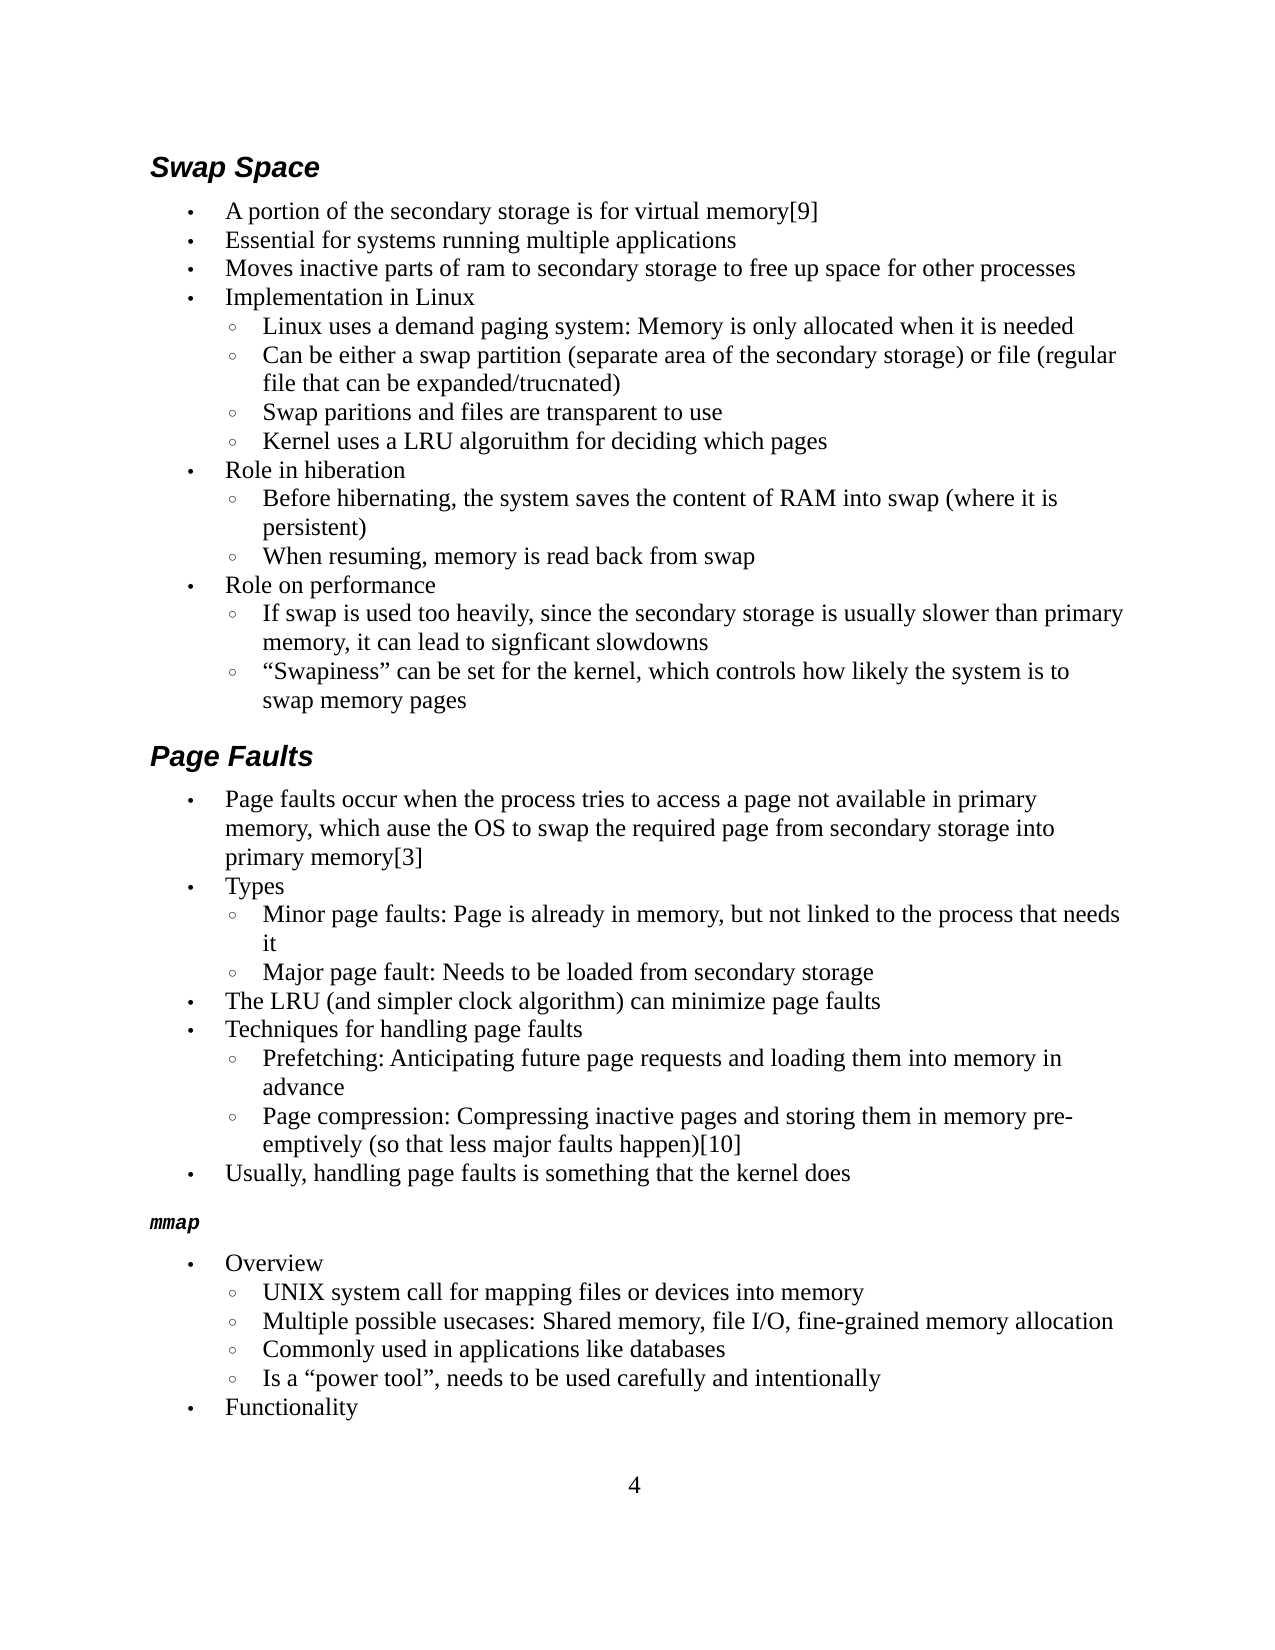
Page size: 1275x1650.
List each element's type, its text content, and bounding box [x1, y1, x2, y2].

list Is a “power tool”, needs to be used carefully and intentionally [225, 1363, 1125, 1392]
list When resuming, memory is read back from swap [225, 541, 1125, 570]
list The LRU (and simpler clock algorithm) can minimize page faults [187, 986, 1125, 1014]
list Linux uses a demand paging system: Memory is only allocated when it is needed [225, 311, 1125, 340]
list Essential for systems running multiple applications [187, 225, 1125, 253]
list If swap is used too heavily, since the secondary storage is usually slower than primary memory, it can lead to signficant slowdowns [225, 598, 1125, 656]
subtitle mmap [150, 1212, 1125, 1236]
list Kernel uses a LRU algoruithm for deciding which pages [225, 426, 1125, 455]
subtitle Swap Space [150, 150, 1125, 183]
list Major page fault: Needs to be loaded from secondary storage [225, 957, 1125, 986]
subtitle Page Faults [150, 738, 1125, 772]
list Minor page faults: Page is already in memory, but not linked to the process that needs it [225, 899, 1125, 957]
list Role in hiberation [187, 455, 1125, 483]
list Implementation in Linux [187, 282, 1125, 311]
list Types [187, 871, 1125, 899]
list Moves inactive parts of ram to secondary storage to free up space for other processes [187, 253, 1125, 282]
list Functionality [187, 1392, 1125, 1421]
list UNIX system call for mapping files or devices into memory [225, 1277, 1125, 1306]
list Prefetching: Anticipating future page requests and loading them into memory in advance [225, 1043, 1125, 1101]
list Role on performance [187, 570, 1125, 598]
list Commonly used in applications like databases [225, 1334, 1125, 1363]
list A portion of the secondary storage is for virtual memory[9] [187, 196, 1125, 225]
list Techniques for handling page faults [187, 1014, 1125, 1043]
list Swap paritions and files are transparent to use [225, 397, 1125, 426]
list Multiple possible usecases: Shared memory, file I/O, fine-grained memory allocation [225, 1306, 1125, 1334]
list Page faults occur when the process tries to access a page not available in primary memory, which ause the OS to swap the required page from secondary storage into primary memory[3] [187, 784, 1125, 871]
list Overview [187, 1248, 1125, 1277]
list Can be either a swap partition (separate area of the secondary storage) or file (regular file that can be expanded/trucnated) [225, 340, 1125, 397]
list Page compression: Compressing inactive pages and storing them in memory pre-emptively (so that less major faults happen)[10] [225, 1101, 1125, 1158]
list Before hibernating, the system saves the content of RAM into swap (where it is persistent) [225, 483, 1125, 541]
list Usually, handling page faults is something that the kernel does [187, 1158, 1125, 1187]
list “Swapiness” can be set for the kernel, which controls how likely the system is to swap memory pages [225, 656, 1125, 713]
